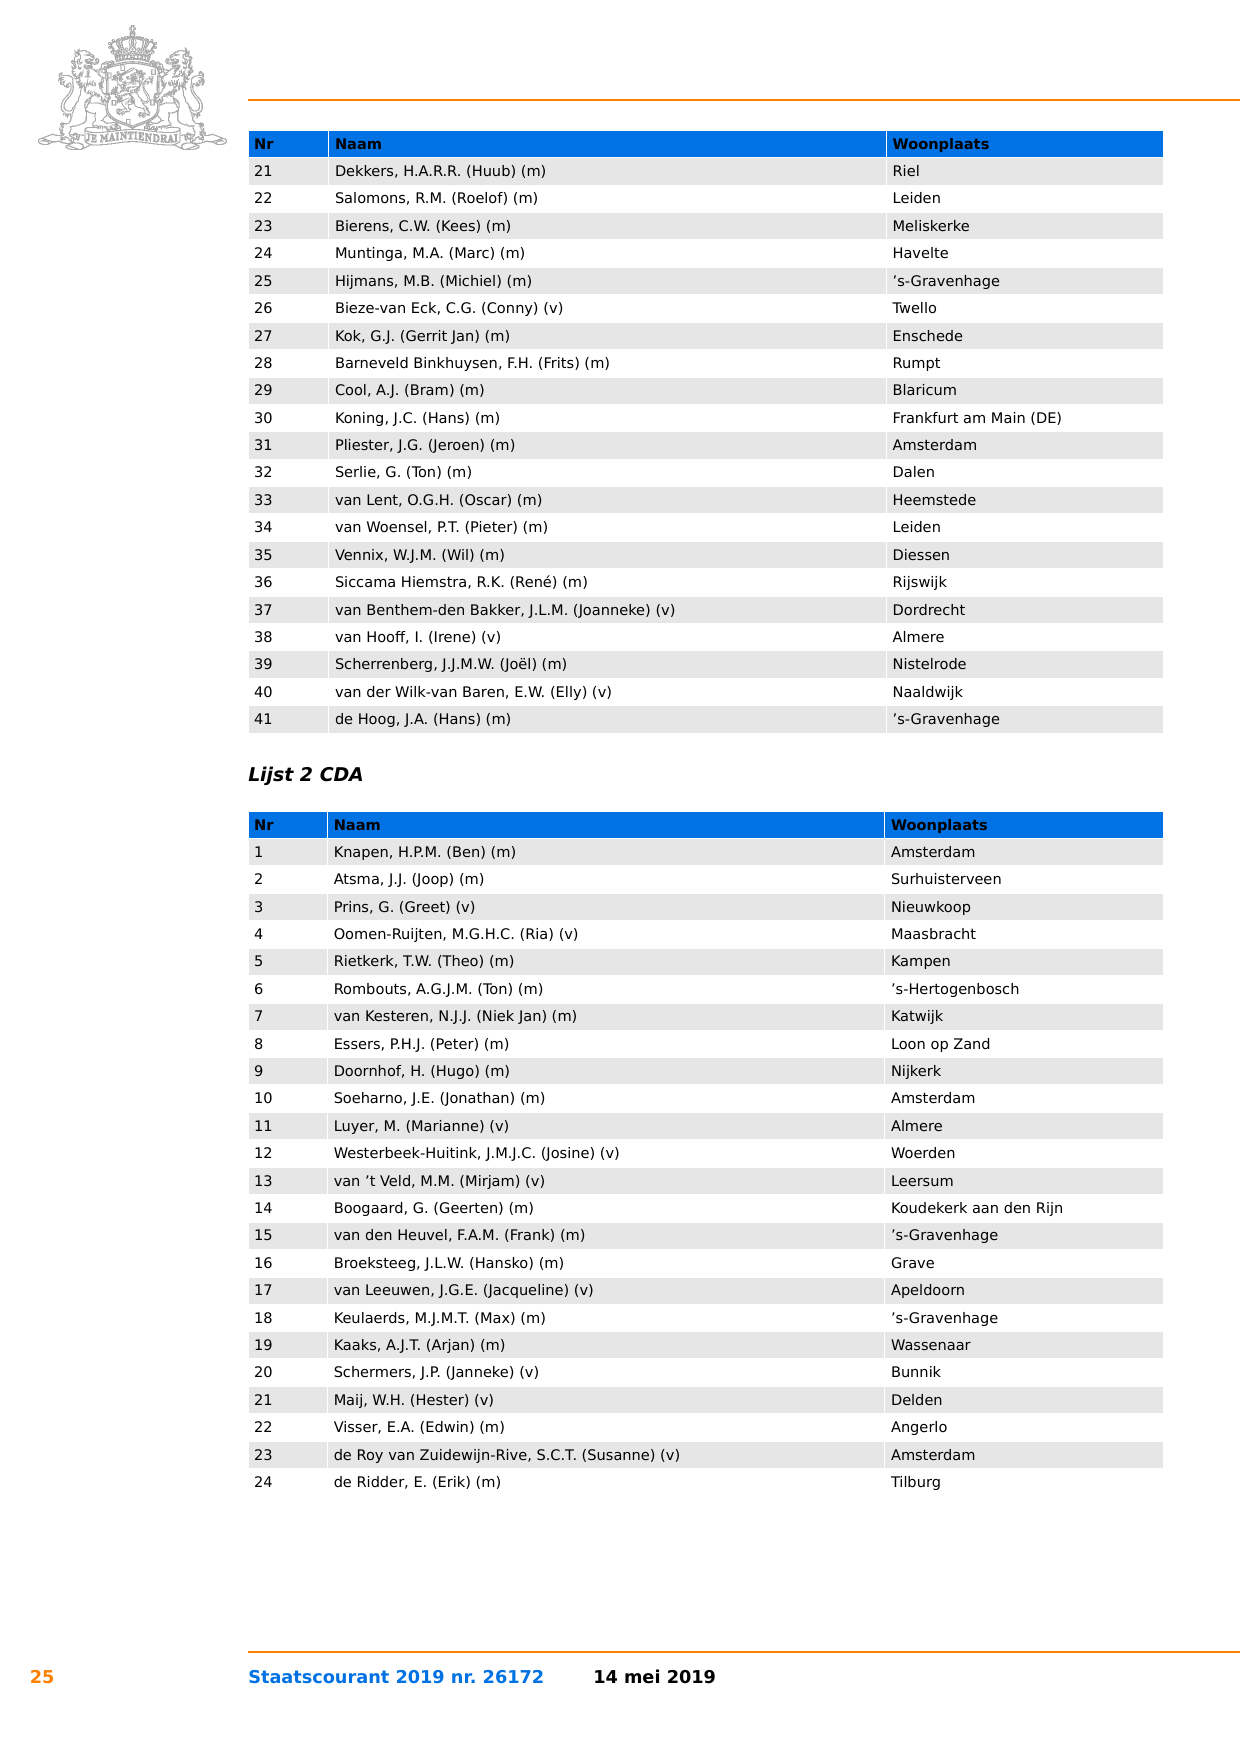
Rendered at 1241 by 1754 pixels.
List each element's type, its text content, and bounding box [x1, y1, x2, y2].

table_cell 23 [249, 1442, 327, 1468]
table_cell Angerlo [885, 1414, 1163, 1441]
table_cell Blaricum [887, 378, 1163, 404]
table_cell Diessen [887, 542, 1163, 568]
table_cell van Benthem-den Bakker, J.L.M. (Joanneke) (v) [329, 597, 886, 623]
table_cell Pliester, J.G. (Jeroen) (m) [329, 432, 886, 459]
table_cell 11 [249, 1113, 327, 1139]
table_cell Amsterdam [885, 839, 1163, 865]
table_cell Doornhof, H. (Hugo) (m) [328, 1058, 884, 1084]
table_cell Kok, G.J. (Gerrit Jan) (m) [329, 323, 886, 349]
table_cell 22 [249, 1414, 327, 1441]
table_cell Amsterdam [887, 432, 1163, 459]
table_cell Grave [885, 1250, 1163, 1276]
table_header Naam [329, 131, 886, 157]
table_cell Leiden [887, 186, 1163, 212]
table_cell Dordrecht [887, 597, 1163, 623]
table_cell Salomons, R.M. (Roelof) (m) [329, 186, 886, 212]
table_cell Naaldwijk [887, 679, 1163, 705]
table_cell 40 [249, 679, 328, 705]
table_cell Soeharno, J.E. (Jonathan) (m) [328, 1086, 884, 1112]
table_cell 4 [249, 921, 327, 948]
table_cell Atsma, J.J. (Joop) (m) [328, 866, 884, 893]
table_cell 3 [249, 894, 327, 920]
table_cell 10 [249, 1086, 327, 1112]
table_cell Scherrenberg, J.J.M.W. (Joël) (m) [329, 651, 886, 678]
table_cell van den Heuvel, F.A.M. (Frank) (m) [328, 1223, 884, 1249]
table_cell Siccama Hiemstra, R.K. (René) (m) [329, 569, 886, 596]
table_cell 17 [249, 1278, 327, 1304]
table_cell 18 [249, 1305, 327, 1331]
table_cell Dalen [887, 460, 1163, 486]
table_cell Wassenaar [885, 1332, 1163, 1358]
table_cell Serlie, G. (Ton) (m) [329, 460, 886, 486]
table_header Woonplaats [885, 812, 1163, 838]
table_cell Frankfurt am Main (DE) [887, 405, 1163, 431]
table_cell Amsterdam [885, 1442, 1163, 1468]
table_cell 28 [249, 350, 328, 376]
table_cell 37 [249, 597, 328, 623]
table_cell Rombouts, A.G.J.M. (Ton) (m) [328, 976, 884, 1002]
table_cell Rijswijk [887, 569, 1163, 596]
table_cell 41 [249, 706, 328, 733]
table_cell Kampen [885, 949, 1163, 975]
table_cell 16 [249, 1250, 327, 1276]
table_cell Hijmans, M.B. (Michiel) (m) [329, 268, 886, 294]
table_cell 12 [249, 1140, 327, 1167]
table_cell Prins, G. (Greet) (v) [328, 894, 884, 920]
table_cell Cool, A.J. (Bram) (m) [329, 378, 886, 404]
table_cell 26 [249, 295, 328, 322]
table_header Naam [328, 812, 884, 838]
table_header Woonplaats [887, 131, 1163, 157]
table_cell 15 [249, 1223, 327, 1249]
table_cell 34 [249, 515, 328, 541]
table_cell Vennix, W.J.M. (Wil) (m) [329, 542, 886, 568]
table_cell 6 [249, 976, 327, 1002]
table_cell 31 [249, 432, 328, 459]
table_cell 7 [249, 1004, 327, 1030]
table_cell Westerbeek-Huitink, J.M.J.C. (Josine) (v) [328, 1140, 884, 1167]
table_cell van Woensel, P.T. (Pieter) (m) [329, 515, 886, 541]
table_cell Koning, J.C. (Hans) (m) [329, 405, 886, 431]
table_cell 25 [249, 268, 328, 294]
table_cell 32 [249, 460, 328, 486]
table_cell 24 [249, 1469, 327, 1496]
table_cell Almere [885, 1113, 1163, 1139]
table_cell 35 [249, 542, 328, 568]
table_cell 13 [249, 1168, 327, 1194]
table_cell 22 [249, 186, 328, 212]
table_cell van Leeuwen, J.G.E. (Jacqueline) (v) [328, 1278, 884, 1304]
table_cell Kaaks, A.J.T. (Arjan) (m) [328, 1332, 884, 1358]
table_cell 9 [249, 1058, 327, 1084]
table_cell Maasbracht [885, 921, 1163, 948]
table_cell Surhuisterveen [885, 866, 1163, 893]
table_cell van Kesteren, N.J.J. (Niek Jan) (m) [328, 1004, 884, 1030]
table_cell 21 [249, 158, 328, 185]
table_cell Enschede [887, 323, 1163, 349]
table_cell 27 [249, 323, 328, 349]
table_cell Tilburg [885, 1469, 1163, 1496]
table_cell Almere [887, 624, 1163, 650]
table_cell Apeldoorn [885, 1278, 1163, 1304]
table_cell Essers, P.H.J. (Peter) (m) [328, 1031, 884, 1057]
table_cell 1 [249, 839, 327, 865]
table_cell van der Wilk-van Baren, E.W. (Elly) (v) [329, 679, 886, 705]
table_cell Leersum [885, 1168, 1163, 1194]
table_cell Luyer, M. (Marianne) (v) [328, 1113, 884, 1139]
table_cell Amsterdam [885, 1086, 1163, 1112]
table_cell van Hooff, I. (Irene) (v) [329, 624, 886, 650]
table_cell ’s-Gravenhage [887, 268, 1163, 294]
table_cell Barneveld Binkhuysen, F.H. (Frits) (m) [329, 350, 886, 376]
table_cell 36 [249, 569, 328, 596]
table_cell 21 [249, 1387, 327, 1413]
table_cell ’s-Gravenhage [885, 1305, 1163, 1331]
table_cell Riel [887, 158, 1163, 185]
table_cell 20 [249, 1360, 327, 1386]
table_cell Leiden [887, 515, 1163, 541]
table_cell de Hoog, J.A. (Hans) (m) [329, 706, 886, 733]
table_cell van ’t Veld, M.M. (Mirjam) (v) [328, 1168, 884, 1194]
table_cell van Lent, O.G.H. (Oscar) (m) [329, 487, 886, 513]
table_cell 29 [249, 378, 328, 404]
table_cell 33 [249, 487, 328, 513]
subtitle Lijst 2 CDA [248, 764, 1163, 786]
table_cell ’s-Gravenhage [885, 1223, 1163, 1249]
table_cell de Ridder, E. (Erik) (m) [328, 1469, 884, 1496]
table_cell 39 [249, 651, 328, 678]
table_cell Bierens, C.W. (Kees) (m) [329, 213, 886, 239]
table_cell Meliskerke [887, 213, 1163, 239]
table_cell Heemstede [887, 487, 1163, 513]
table_cell Dekkers, H.A.R.R. (Huub) (m) [329, 158, 886, 185]
table_cell Knapen, H.P.M. (Ben) (m) [328, 839, 884, 865]
table_cell Schermers, J.P. (Janneke) (v) [328, 1360, 884, 1386]
table_cell Visser, E.A. (Edwin) (m) [328, 1414, 884, 1441]
table_cell 8 [249, 1031, 327, 1057]
table_cell 38 [249, 624, 328, 650]
picture [38, 25, 227, 150]
table_cell Keulaerds, M.J.M.T. (Max) (m) [328, 1305, 884, 1331]
table_cell 5 [249, 949, 327, 975]
table_cell Havelte [887, 241, 1163, 267]
table_cell Bieze-van Eck, C.G. (Conny) (v) [329, 295, 886, 322]
table_header Nr [249, 812, 327, 838]
table_cell 30 [249, 405, 328, 431]
table_cell Rumpt [887, 350, 1163, 376]
table_cell ’s-Hertogenbosch [885, 976, 1163, 1002]
table_cell Bunnik [885, 1360, 1163, 1386]
table_cell Muntinga, M.A. (Marc) (m) [329, 241, 886, 267]
table_cell Woerden [885, 1140, 1163, 1167]
table_cell Oomen-Ruijten, M.G.H.C. (Ria) (v) [328, 921, 884, 948]
table_cell Katwijk [885, 1004, 1163, 1030]
table_cell Broeksteeg, J.L.W. (Hansko) (m) [328, 1250, 884, 1276]
table_cell Loon op Zand [885, 1031, 1163, 1057]
table_cell 2 [249, 866, 327, 893]
table_cell 24 [249, 241, 328, 267]
table_cell Delden [885, 1387, 1163, 1413]
table_cell 19 [249, 1332, 327, 1358]
table_cell Rietkerk, T.W. (Theo) (m) [328, 949, 884, 975]
table_cell 23 [249, 213, 328, 239]
table_cell Nijkerk [885, 1058, 1163, 1084]
table_cell ’s-Gravenhage [887, 706, 1163, 733]
table_header Nr [249, 131, 328, 157]
table_cell Boogaard, G. (Geerten) (m) [328, 1195, 884, 1222]
table_cell Twello [887, 295, 1163, 322]
table_cell Koudekerk aan den Rijn [885, 1195, 1163, 1222]
table_cell Maij, W.H. (Hester) (v) [328, 1387, 884, 1413]
table_cell de Roy van Zuidewijn-Rive, S.C.T. (Susanne) (v) [328, 1442, 884, 1468]
table_cell Nieuwkoop [885, 894, 1163, 920]
table_cell Nistelrode [887, 651, 1163, 678]
table_cell 14 [249, 1195, 327, 1222]
